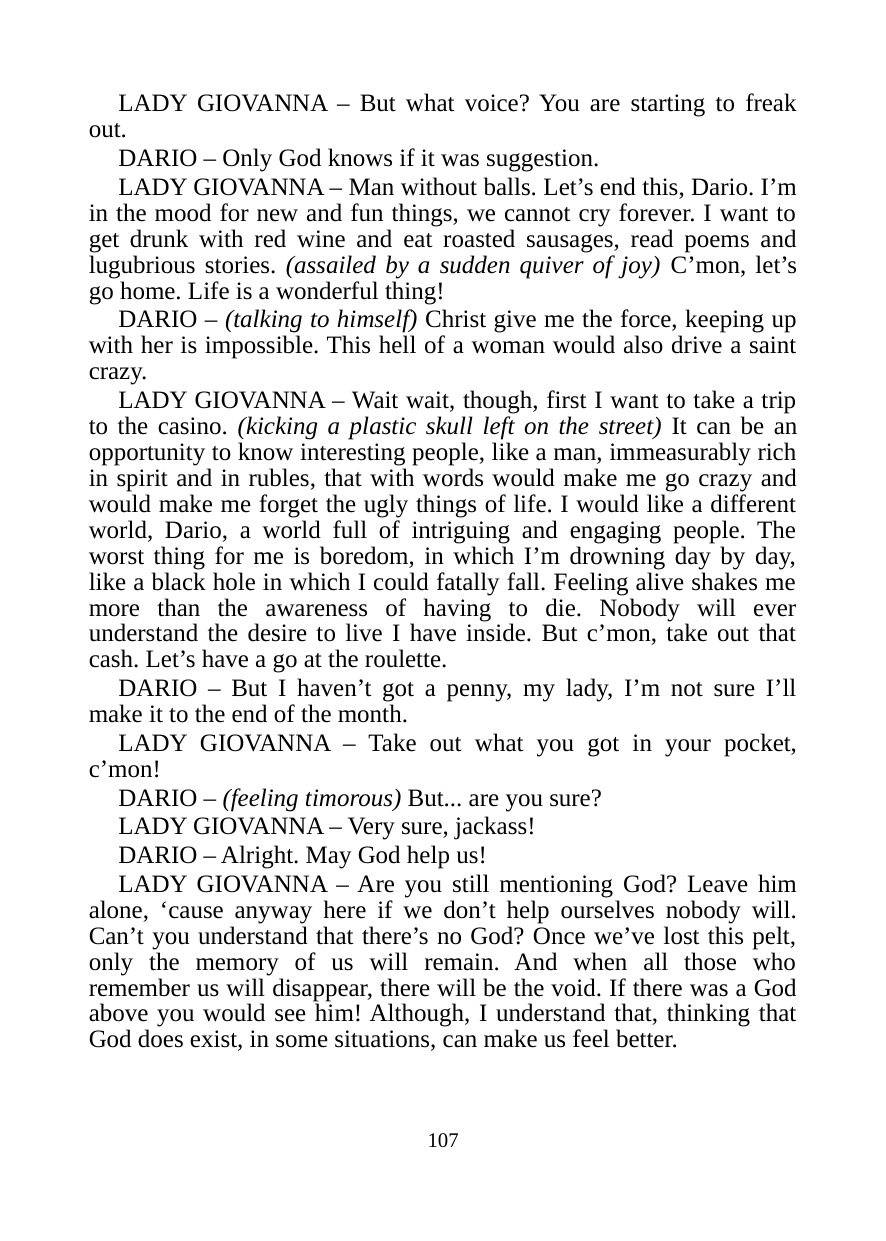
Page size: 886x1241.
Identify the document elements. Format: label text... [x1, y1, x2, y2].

text LADY GIOVANNA – Man without balls. Let’s end this, Dario. I’m in the mood for new and fun things, we cannot cry forever. I want to get drunk with red wine and eat roasted sausages, read poems and lugubrious stories. (assailed by a sudden quiver of joy) C’mon, let’s go home. Life is a wonderful thing! [88, 172, 797, 304]
text DARIO – (talking to himself) Christ give me the force, keeping up with her is impossible. This hell of a woman would also drive a saint crazy. [88, 304, 797, 385]
text DARIO – But I haven’t got a penny, my lady, I’m not sure I’ll make it to the end of the month. [88, 673, 797, 728]
text DARIO – Only God knows if it was suggestion. [88, 143, 797, 172]
text LADY GIOVANNA – Are you still mentioning God? Leave him alone, ‘cause anyway here if we don’t help ourselves nobody will. Can’t you understand that there’s no God? Once we’ve lost this pelt, only the memory of us will remain. And when all those who remember us will disappear, there will be the void. If there was a God above you would see him! Although, I understand that, thinking that God does exist, in some situations, can make us feel better. [88, 869, 797, 1053]
text LADY GIOVANNA – Take out what you got in your pocket, c’mon! [88, 728, 797, 783]
text DARIO – (feeling timorous) But... are you sure? [88, 783, 797, 811]
text LADY GIOVANNA – Very sure, jackass! [88, 811, 797, 840]
text LADY GIOVANNA – But what voice? You are starting to freak out. [88, 88, 797, 143]
text DARIO – Alright. May God help us! [88, 840, 797, 869]
text LADY GIOVANNA – Wait wait, though, first I want to take a trip to the casino. (kicking a plastic skull left on the street) It can be an opportunity to know interesting people, like a man, immeasurably rich in spirit and in rubles, that with words would make me go crazy and would make me forget the ugly things of life. I would like a different world, Dario, a world full of intriguing and engaging people. The worst thing for me is boredom, in which I’m drowning day by day, like a black hole in which I could fatally fall. Feeling alive shakes me more than the awareness of having to die. Nobody will ever understand the desire to live I have inside. But c’mon, take out that cash. Let’s have a go at the roulette. [88, 385, 797, 673]
